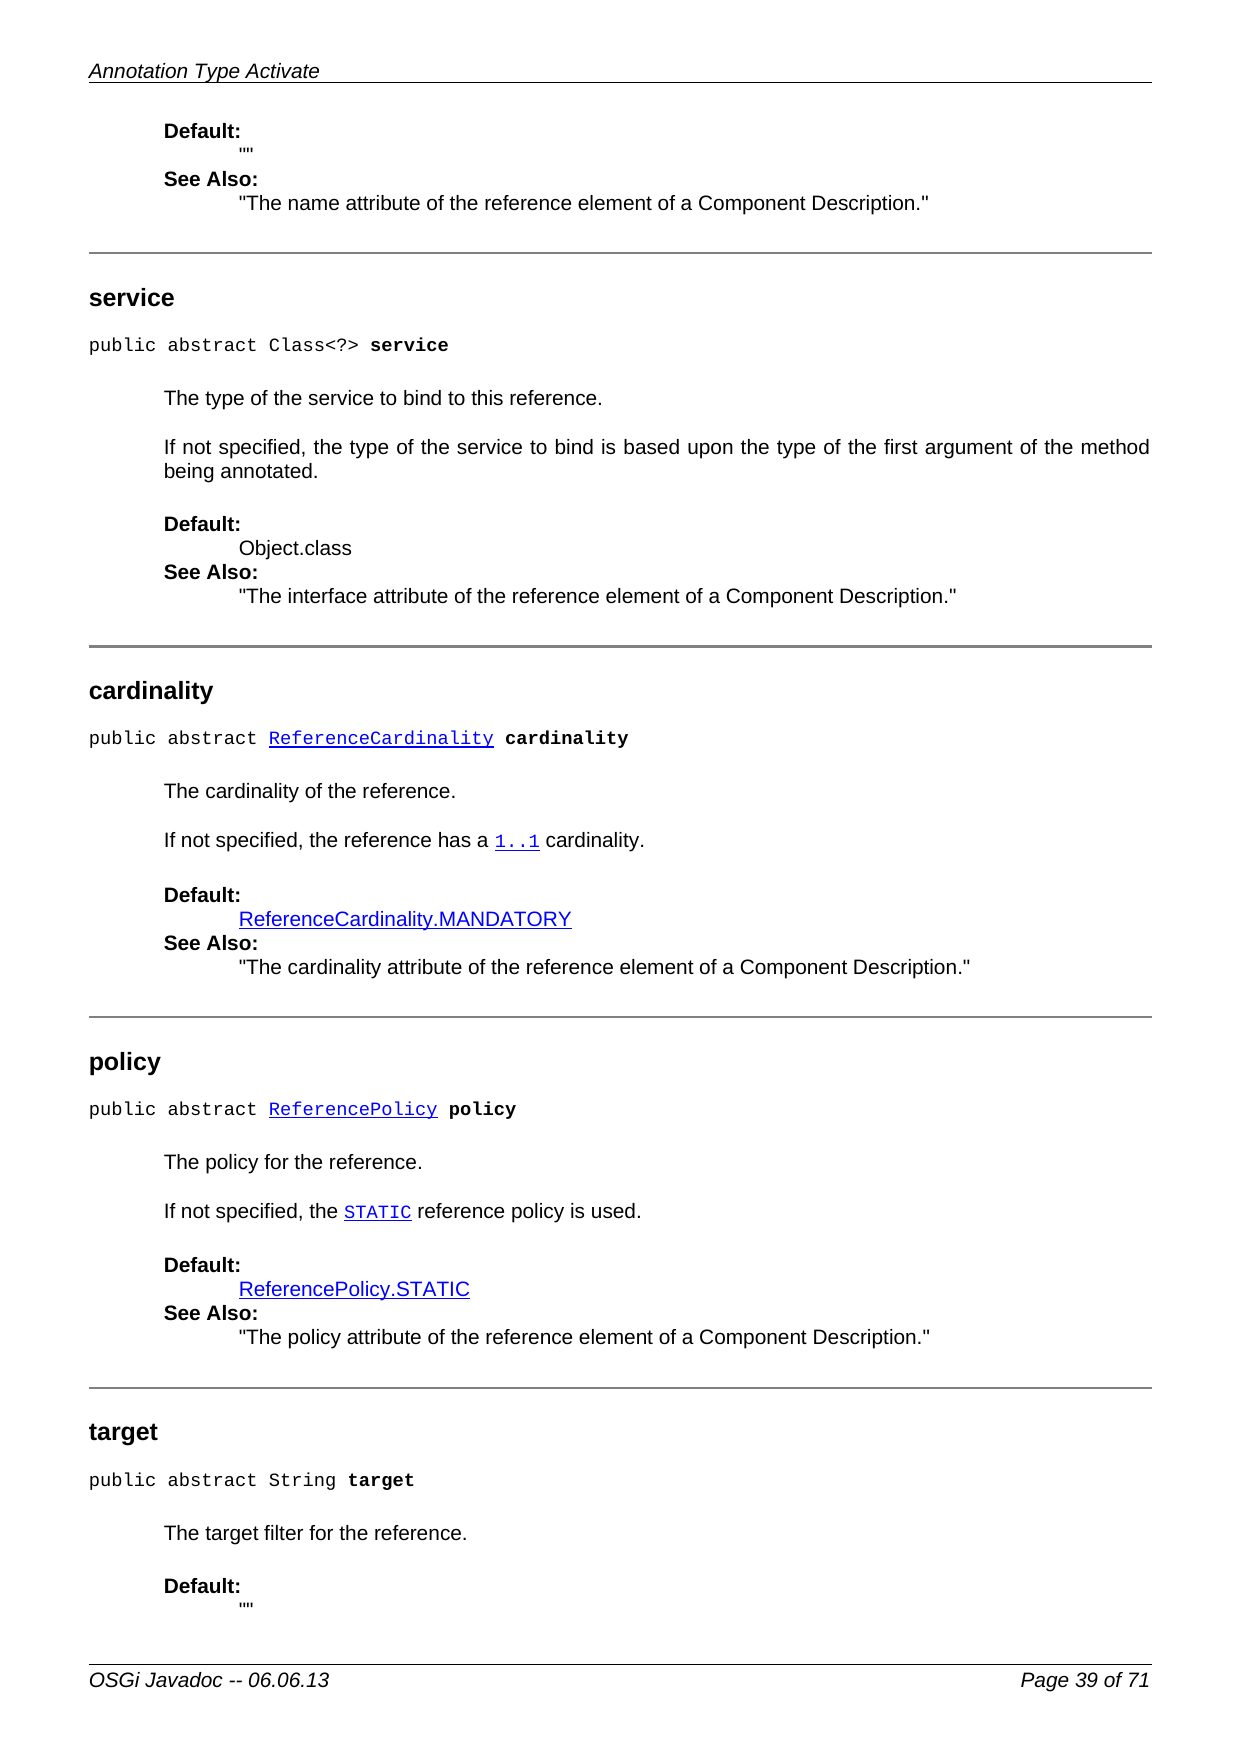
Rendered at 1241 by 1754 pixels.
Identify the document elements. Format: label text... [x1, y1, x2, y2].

text Default: [163, 118, 1152, 142]
text Default: [163, 1574, 1152, 1598]
subtitle service [88, 282, 1152, 311]
text See Also: [163, 560, 1152, 584]
subtitle cardinality [88, 676, 1152, 705]
text The target filter for the reference. [163, 1521, 1152, 1545]
text public abstract ReferenceCardinality cardinality [88, 729, 1152, 750]
text If not specified, the STATIC reference policy is used. [163, 1199, 1152, 1224]
subtitle policy [88, 1047, 1152, 1075]
subtitle target [88, 1417, 1152, 1446]
text "" [238, 142, 1152, 166]
text public abstract String target [88, 1470, 1152, 1492]
text Default: [163, 1253, 1152, 1277]
text "" [238, 1598, 1152, 1622]
text See Also: [163, 931, 1152, 954]
text Object.class [238, 536, 1152, 560]
text See Also: [163, 1301, 1152, 1325]
text The policy for the reference. [163, 1150, 1152, 1174]
text If not specified, the reference has a 1..1 cardinality. [163, 828, 1152, 853]
text Default: [163, 512, 1152, 536]
text "The name attribute of the reference element of a Component Description." [238, 190, 1152, 214]
text The type of the service to bind to this reference. [163, 386, 1152, 410]
text The cardinality of the reference. [163, 779, 1152, 803]
text ReferencePolicy.STATIC [238, 1277, 1152, 1301]
text If not specified, the type of the service to bind is based upon the type of the first argument of the method being annotated. [163, 435, 1152, 483]
text public abstract Class<?> service [88, 335, 1152, 357]
text "The policy attribute of the reference element of a Component Description." [238, 1325, 1152, 1349]
text ReferenceCardinality.MANDATORY [238, 907, 1152, 931]
text Default: [163, 883, 1152, 907]
text public abstract ReferencePolicy policy [88, 1099, 1152, 1121]
text See Also: [163, 166, 1152, 190]
text "The interface attribute of the reference element of a Component Description." [238, 584, 1152, 608]
text "The cardinality attribute of the reference element of a Component Description." [238, 954, 1152, 978]
